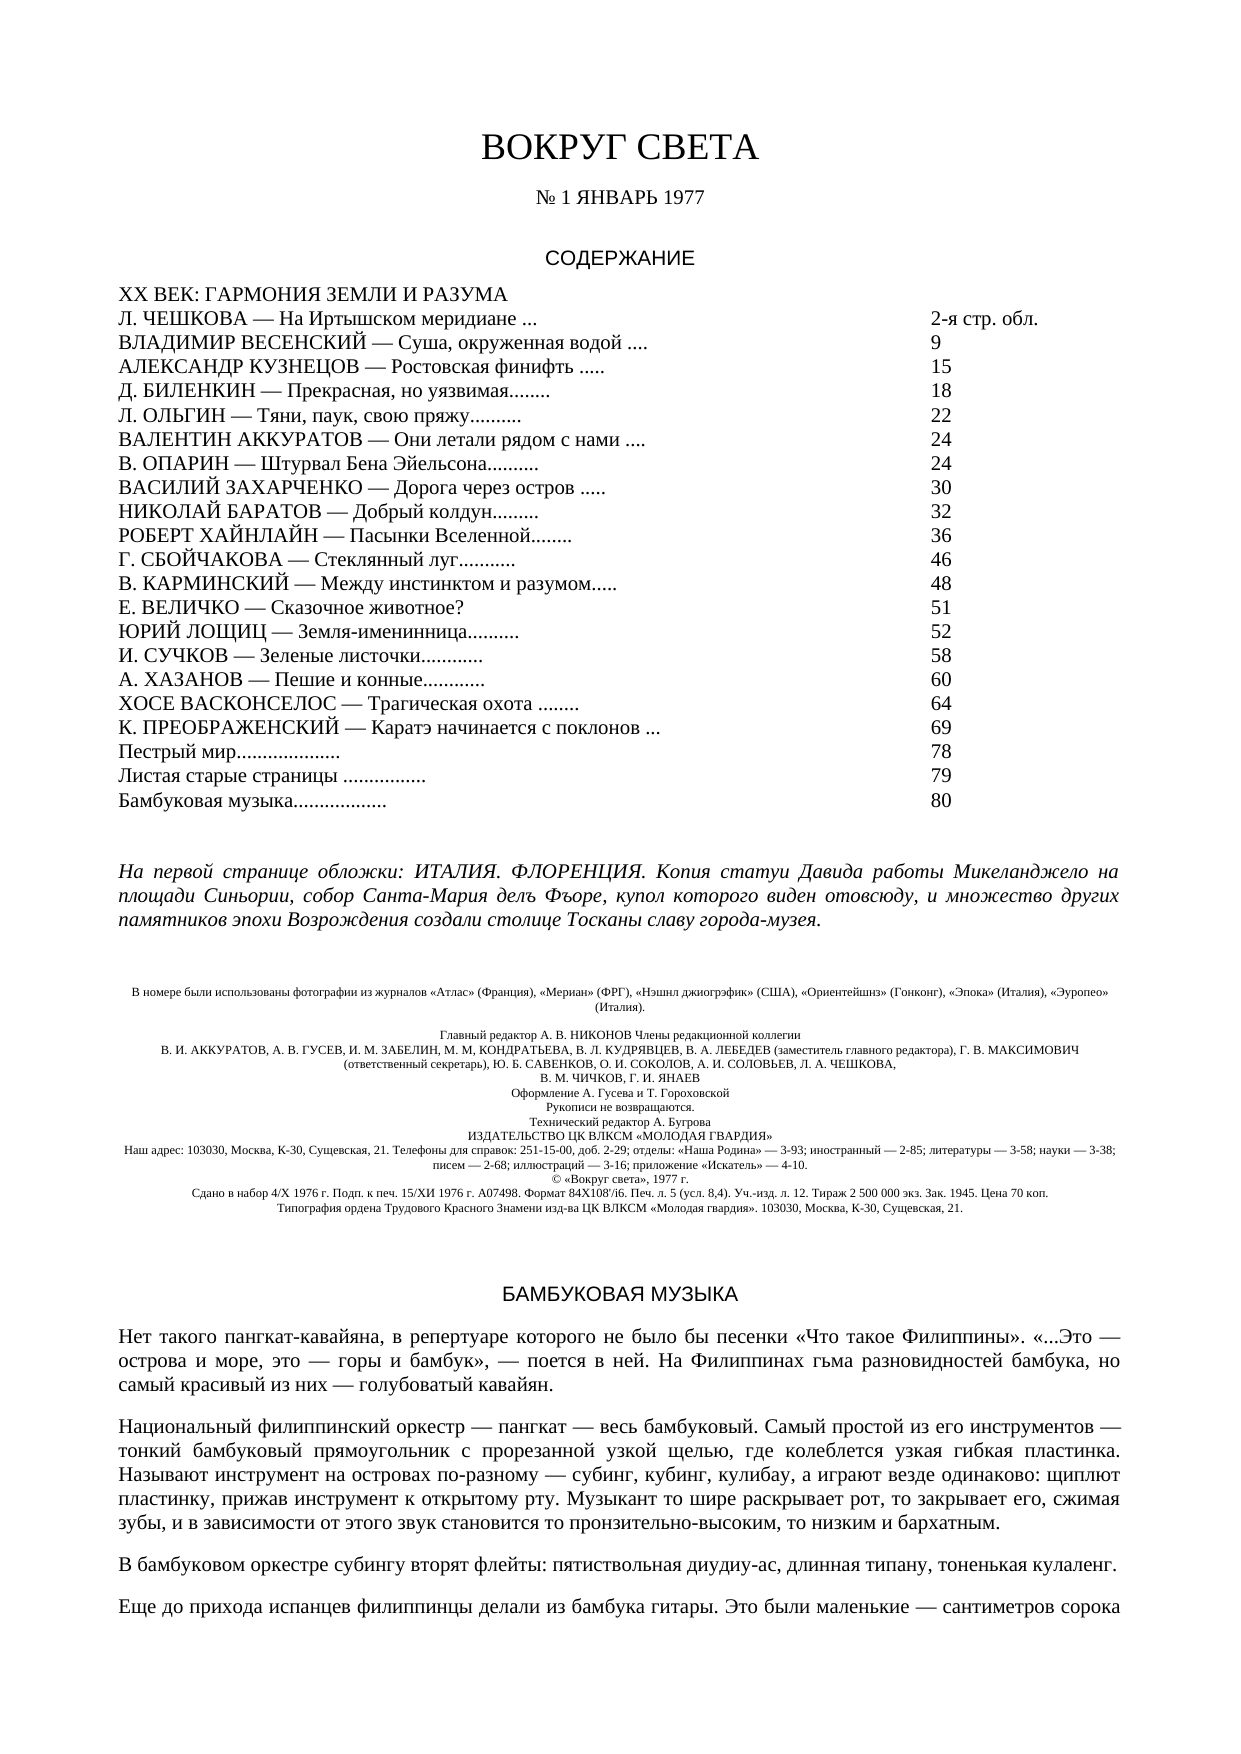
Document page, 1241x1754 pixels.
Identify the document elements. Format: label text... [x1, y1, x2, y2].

text Наш адрес: 103030, Москва, К-30, Сущевская, 21. Телефоны для справок: 251-15-00, доб. 2-29; отделы: «Наша Родина» — 3-93; иностранный — 2-85; литературы — 3-58; науки — 3-38; писем — 2-68; иллюстраций — 3-16; приложение «Искатель» — 4-10. [118, 1143, 1122, 1172]
text Сдано в набор 4/Х 1976 г. Подп. к печ. 15/ХИ 1976 г. А07498. Формат 84X108'/i6. Печ. л. 5 (усл. 8,4). Уч.-изд. л. 12. Тираж 2 500 000 экз. Зак. 1945. Цена 70 коп. [118, 1186, 1122, 1201]
text ХОСЕ ВАСКОНСЕЛОС — Трагическая охота ........ 64 [118, 691, 1122, 715]
text Технический редактор А. Бугрова [118, 1114, 1122, 1129]
text К. ПРЕОБРАЖЕНСКИЙ — Каратэ начинается с поклонов ... 69 [118, 715, 1122, 739]
text Нет такого пангкат-кавайяна, в репертуаре которого не было бы песенки «Что такое Филиппины». «...Это — острова и море, это — горы и бамбук», — поется в ней. На Филиппинах гьма разновидностей бамбука, но самый красивый из них — голубоватый кавайян. [118, 1324, 1122, 1396]
text Типография ордена Трудового Красного Знамени изд-ва ЦК ВЛКСМ «Молодая гвардия». 103030, Москва, К-30, Сущевская, 21. [118, 1201, 1122, 1215]
text Главный редактор А. В. НИКОНОВ Члены редакционной коллегии [118, 1028, 1122, 1042]
text ЮРИЙ ЛОЩИЦ — Земля-именинница.......... 52 [118, 619, 1122, 643]
text XX ВЕК: ГАРМОНИЯ ЗЕМЛИ И РАЗУМА [118, 282, 1122, 306]
text Л. ОЛЬГИН — Тяни, паук, свою пряжу.......... 22 [118, 402, 1122, 427]
text РОБЕРТ ХАЙНЛАЙН — Пасынки Вселенной........ 36 [118, 523, 1122, 547]
text ВАЛЕНТИН АККУРАТОВ — Они летали рядом с нами .... 24 [118, 427, 1122, 451]
text Еще до прихода испанцев филиппинцы делали из бамбука гитары. Это были маленькие — сантиметров сорока [118, 1594, 1122, 1618]
subtitle БАМБУКОВАЯ МУЗЫКА [118, 1282, 1122, 1306]
text Рукописи не возвращаются. [118, 1100, 1122, 1114]
subtitle СОДЕРЖАНИЕ [118, 246, 1122, 270]
text В. М. ЧИЧКОВ, Г. И. ЯНАЕВ [118, 1071, 1122, 1086]
text Д. БИЛЕНКИН — Прекрасная, но уязвимая........ 18 [118, 378, 1122, 402]
text ВОКРУГ СВЕТА [118, 124, 1122, 167]
text На первой странице обложки: ИТАЛИЯ. ФЛОРЕНЦИЯ. Копия статуи Давида работы Микеланджело на площади Синьории, собор Санта-Мария делъ Фъоре, купол которого виден отовсюду, и множество других памятников эпохи Возрождения создали столице Тосканы славу города-музея. [118, 859, 1122, 931]
text Оформление А. Гусева и Т. Гороховской [118, 1086, 1122, 1100]
text В бамбуковом оркестре субингу вторят флейты: пятиствольная диудиу-ас, длинная типану, тоненькая кулаленг. [118, 1552, 1122, 1576]
text Пестрый мир.................... 78 [118, 739, 1122, 763]
text ВАСИЛИЙ ЗАХАРЧЕНКО — Дорога через остров ..... 30 [118, 475, 1122, 499]
text В. ОПАРИН — Штурвал Бена Эйельсона.......... 24 [118, 451, 1122, 475]
text № 1 ЯНВАРЬ 1977 [118, 185, 1122, 209]
text АЛЕКСАНДР КУЗНЕЦОВ — Ростовская финифть ..... 15 [118, 354, 1122, 378]
text Листая старые страницы ................ 79 [118, 763, 1122, 787]
text Бамбуковая музыка.................. 80 [118, 787, 1122, 812]
text B. И. АККУРАТОВ, А. В. ГУСЕВ, И. М. ЗАБЕЛИН, М. М, КОНДРАТЬЕВА, В. Л. КУДРЯВЦЕВ, В. А. ЛЕБЕДЕВ (заместитель главного редактора), Г. В. МАКСИМОВИЧ (ответственный секретарь), Ю. Б. САВЕНКОВ, О. И. СОКОЛОВ, А. И. СОЛОВЬЕВ, Л. А. ЧЕШКОВА, [118, 1042, 1122, 1071]
text ИЗДАТЕЛЬСТВО ЦК ВЛКСМ «МОЛОДАЯ ГВАРДИЯ» [118, 1129, 1122, 1143]
text НИКОЛАЙ БАРАТОВ — Добрый колдун......... 32 [118, 499, 1122, 523]
text A. ХАЗАНОВ — Пешие и конные............ 60 [118, 667, 1122, 691]
text Е. ВЕЛИЧКО — Сказочное животное? 51 [118, 595, 1122, 619]
text Национальный филиппинский оркестр — пангкат — весь бамбуковый. Самый простой из его инструментов — тонкий бамбуковый прямоугольник с прорезанной узкой щелью, где колеблется узкая гибкая пластинка. Называют инструмент на островах по-разному — субинг, кубинг, кулибау, а играют везде одинаково: щиплют пластинку, прижав инструмент к открытому рту. Музыкант то шире раскрывает рот, то закрывает его, сжимая зубы, и в зависимости от этого звук становится то пронзительно-высоким, то низким и бархатным. [118, 1414, 1122, 1534]
text И. СУЧКОВ — Зеленые листочки............ 58 [118, 643, 1122, 667]
text В номере были использованы фотографии из журналов «Атлас» (Франция), «Мериан» (ФРГ), «Нэшнл джиогрэфик» (США), «Ориентейшнз» (Гонконг), «Эпока» (Италия), «Эуропео» (Италия). [118, 985, 1122, 1014]
text В. КАРМИНСКИЙ — Между инстинктом и разумом..... 48 [118, 571, 1122, 595]
text © «Вокруг света», 1977 г. [118, 1172, 1122, 1186]
text Г. СБОЙЧАКОВА — Стеклянный луг........... 46 [118, 547, 1122, 571]
text Л. ЧЕШКОВА — На Иртышском меридиане ... 2-я стр. обл. [118, 306, 1122, 330]
text ВЛАДИМИР ВЕСЕНСКИЙ — Суша, окруженная водой .... 9 [118, 330, 1122, 354]
